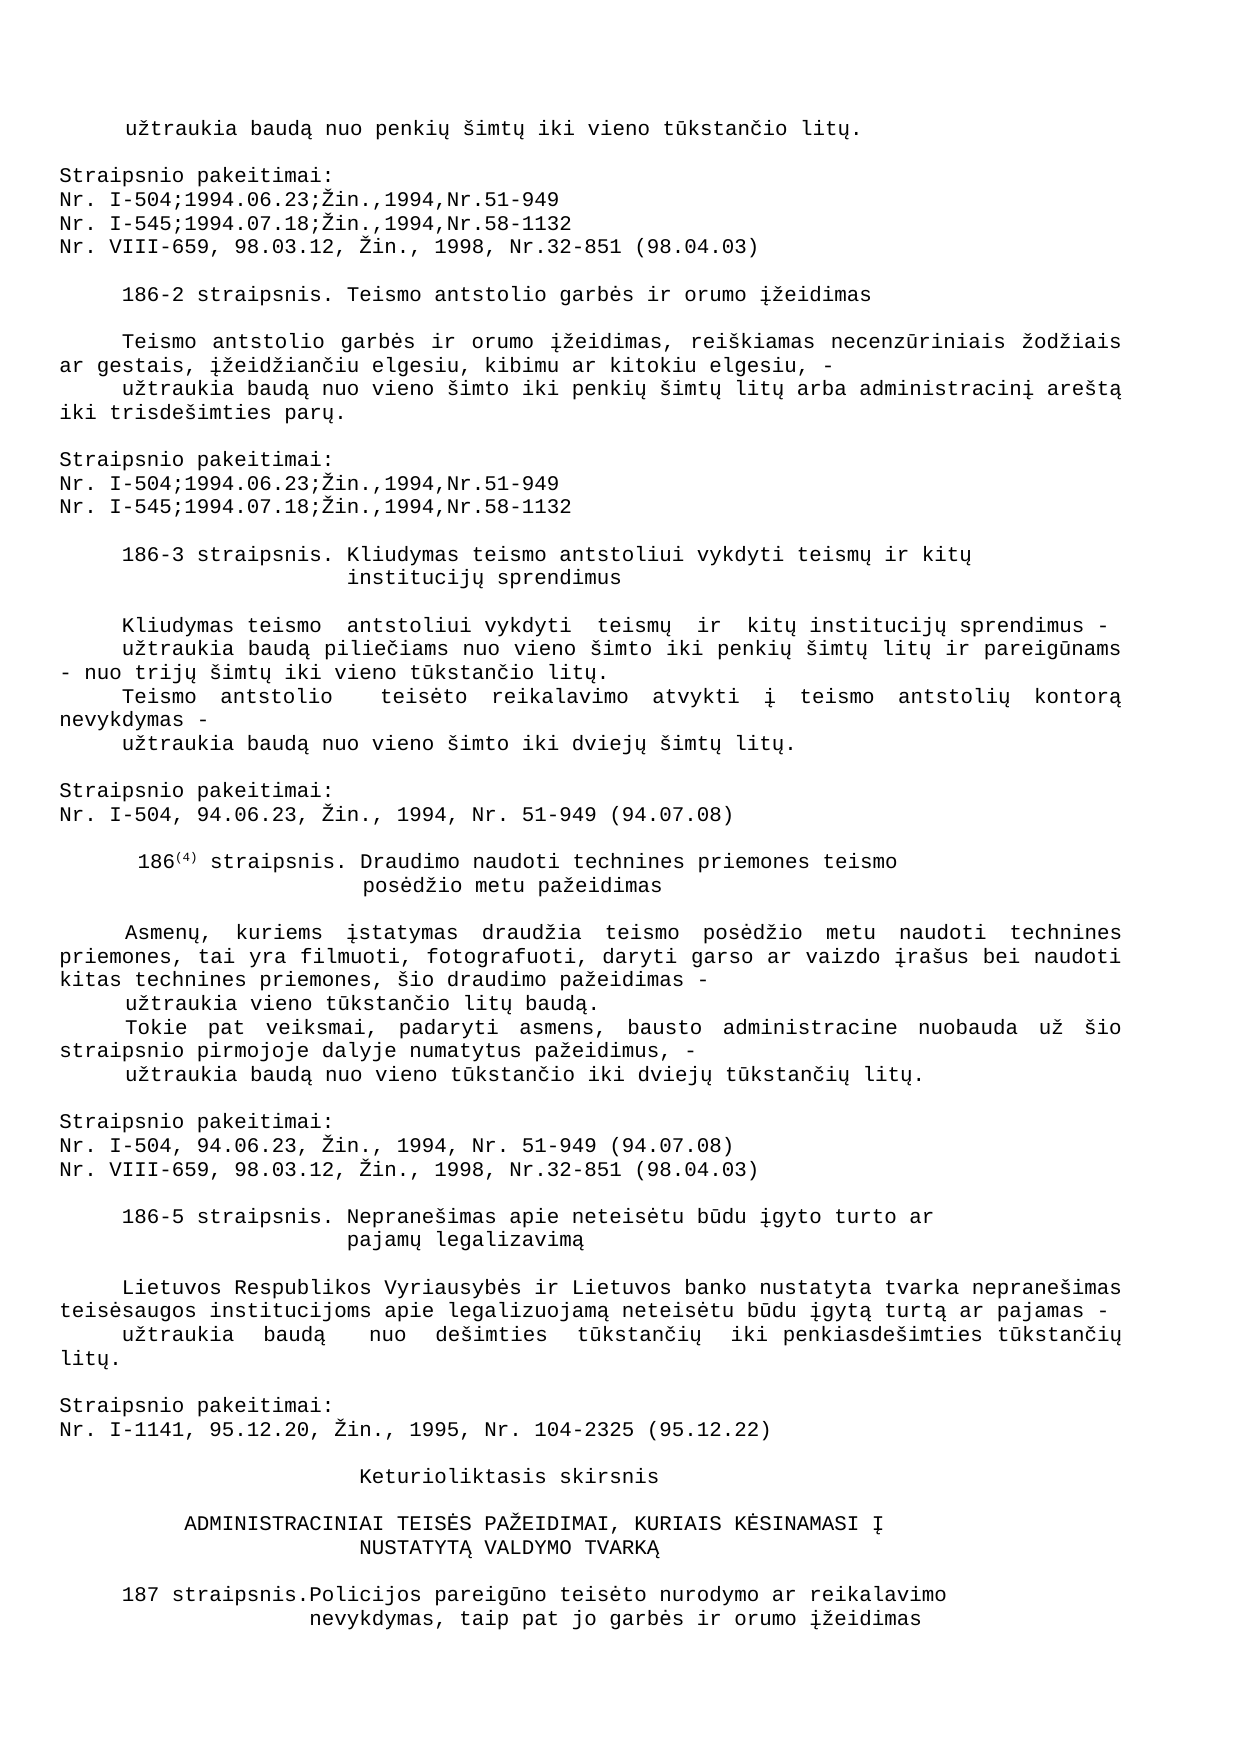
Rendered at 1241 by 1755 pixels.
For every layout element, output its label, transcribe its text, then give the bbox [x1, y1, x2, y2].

text Nr. I-504;1994.06.23;Žin.,1994,Nr.51-949 [59, 189, 1122, 213]
text 187 straipsnis.Policijos pareigūno teisėto nurodymo ar reikalavimo [59, 1584, 1122, 1608]
text 186-3 straipsnis. Kliudymas teismo antstoliui vykdyti teismų ir kitų [59, 544, 1122, 567]
text ADMINISTRACINIAI TEISĖS PAŽEIDIMAI, KURIAIS KĖSINAMASI Į [59, 1513, 1122, 1537]
text Teismo antstolio teisėto reikalavimo atvykti į teismo antstolių kontorą nevykdymas - [59, 686, 1122, 733]
text Teismo antstolio garbės ir orumo įžeidimas, reiškiamas necenzūriniais žodžiais ar gestais, įžeidžiančiu elgesiu, kibimu ar kitokiu elgesiu, - [59, 331, 1122, 378]
text užtraukia vieno tūkstančio litų baudą. [59, 993, 1122, 1017]
text užtraukia baudą nuo penkių šimtų iki vieno tūkstančio litų. [59, 118, 1122, 142]
text 186(4) straipsnis. Draudimo naudoti technines priemones teismo [59, 851, 1122, 875]
text Nr. I-545;1994.07.18;Žin.,1994,Nr.58-1132 [59, 213, 1122, 236]
text Nr. I-504, 94.06.23, Žin., 1994, Nr. 51-949 (94.07.08) [59, 1135, 1122, 1158]
text užtraukia baudą nuo vieno šimto iki dviejų šimtų litų. [59, 733, 1122, 757]
text užtraukia baudą nuo vieno tūkstančio iki dviejų tūkstančių litų. [59, 1064, 1122, 1088]
text Nr. VIII-659, 98.03.12, Žin., 1998, Nr.32-851 (98.04.03) [59, 236, 1122, 260]
text Nr. I-1141, 95.12.20, Žin., 1995, Nr. 104-2325 (95.12.22) [59, 1419, 1122, 1442]
text nevykdymas, taip pat jo garbės ir orumo įžeidimas [59, 1608, 1122, 1631]
text Nr. I-504;1994.06.23;Žin.,1994,Nr.51-949 [59, 473, 1122, 496]
text Straipsnio pakeitimai: [59, 780, 1122, 804]
text Lietuvos Respublikos Vyriausybės ir Lietuvos banko nustatyta tvarka nepranešimas teisėsaugos institucijoms apie legalizuojamą neteisėtu būdu įgytą turtą ar pajamas - [59, 1277, 1122, 1324]
text Tokie pat veiksmai, padaryti asmens, bausto administracine nuobauda už šio straipsnio pirmojoje dalyje numatytus pažeidimus, - [59, 1017, 1122, 1064]
text 186-2 straipsnis. Teismo antstolio garbės ir orumo įžeidimas [59, 284, 1122, 307]
text Kliudymas teismo antstoliui vykdyti teismų ir kitų institucijų sprendimus - [59, 615, 1122, 638]
text institucijų sprendimus [59, 567, 1122, 591]
text Straipsnio pakeitimai: [59, 1395, 1122, 1419]
text Keturioliktasis skirsnis [59, 1466, 1122, 1489]
text užtraukia baudą nuo vieno šimto iki penkių šimtų litų arba administracinį areštą iki trisdešimties parų. [59, 378, 1122, 426]
text Straipsnio pakeitimai: [59, 165, 1122, 189]
text NUSTATYTĄ VALDYMO TVARKĄ [59, 1537, 1122, 1561]
text posėdžio metu pažeidimas [59, 875, 1122, 898]
text užtraukia baudą nuo dešimties tūkstančių iki penkiasdešimties tūkstančių litų. [59, 1324, 1122, 1371]
text Nr. VIII-659, 98.03.12, Žin., 1998, Nr.32-851 (98.04.03) [59, 1158, 1122, 1182]
text užtraukia baudą piliečiams nuo vieno šimto iki penkių šimtų litų ir pareigūnams - nuo trijų šimtų iki vieno tūkstančio litų. [59, 638, 1122, 686]
text 186-5 straipsnis. Nepranešimas apie neteisėtu būdu įgyto turto ar [59, 1206, 1122, 1229]
text Straipsnio pakeitimai: [59, 449, 1122, 473]
text Asmenų, kuriems įstatymas draudžia teismo posėdžio metu naudoti technines priemones, tai yra filmuoti, fotografuoti, daryti garso ar vaizdo įrašus bei naudoti kitas technines priemones, šio draudimo pažeidimas - [59, 922, 1122, 993]
text Nr. I-504, 94.06.23, Žin., 1994, Nr. 51-949 (94.07.08) [59, 804, 1122, 827]
text Nr. I-545;1994.07.18;Žin.,1994,Nr.58-1132 [59, 496, 1122, 520]
text Straipsnio pakeitimai: [59, 1111, 1122, 1135]
text pajamų legalizavimą [59, 1229, 1122, 1253]
